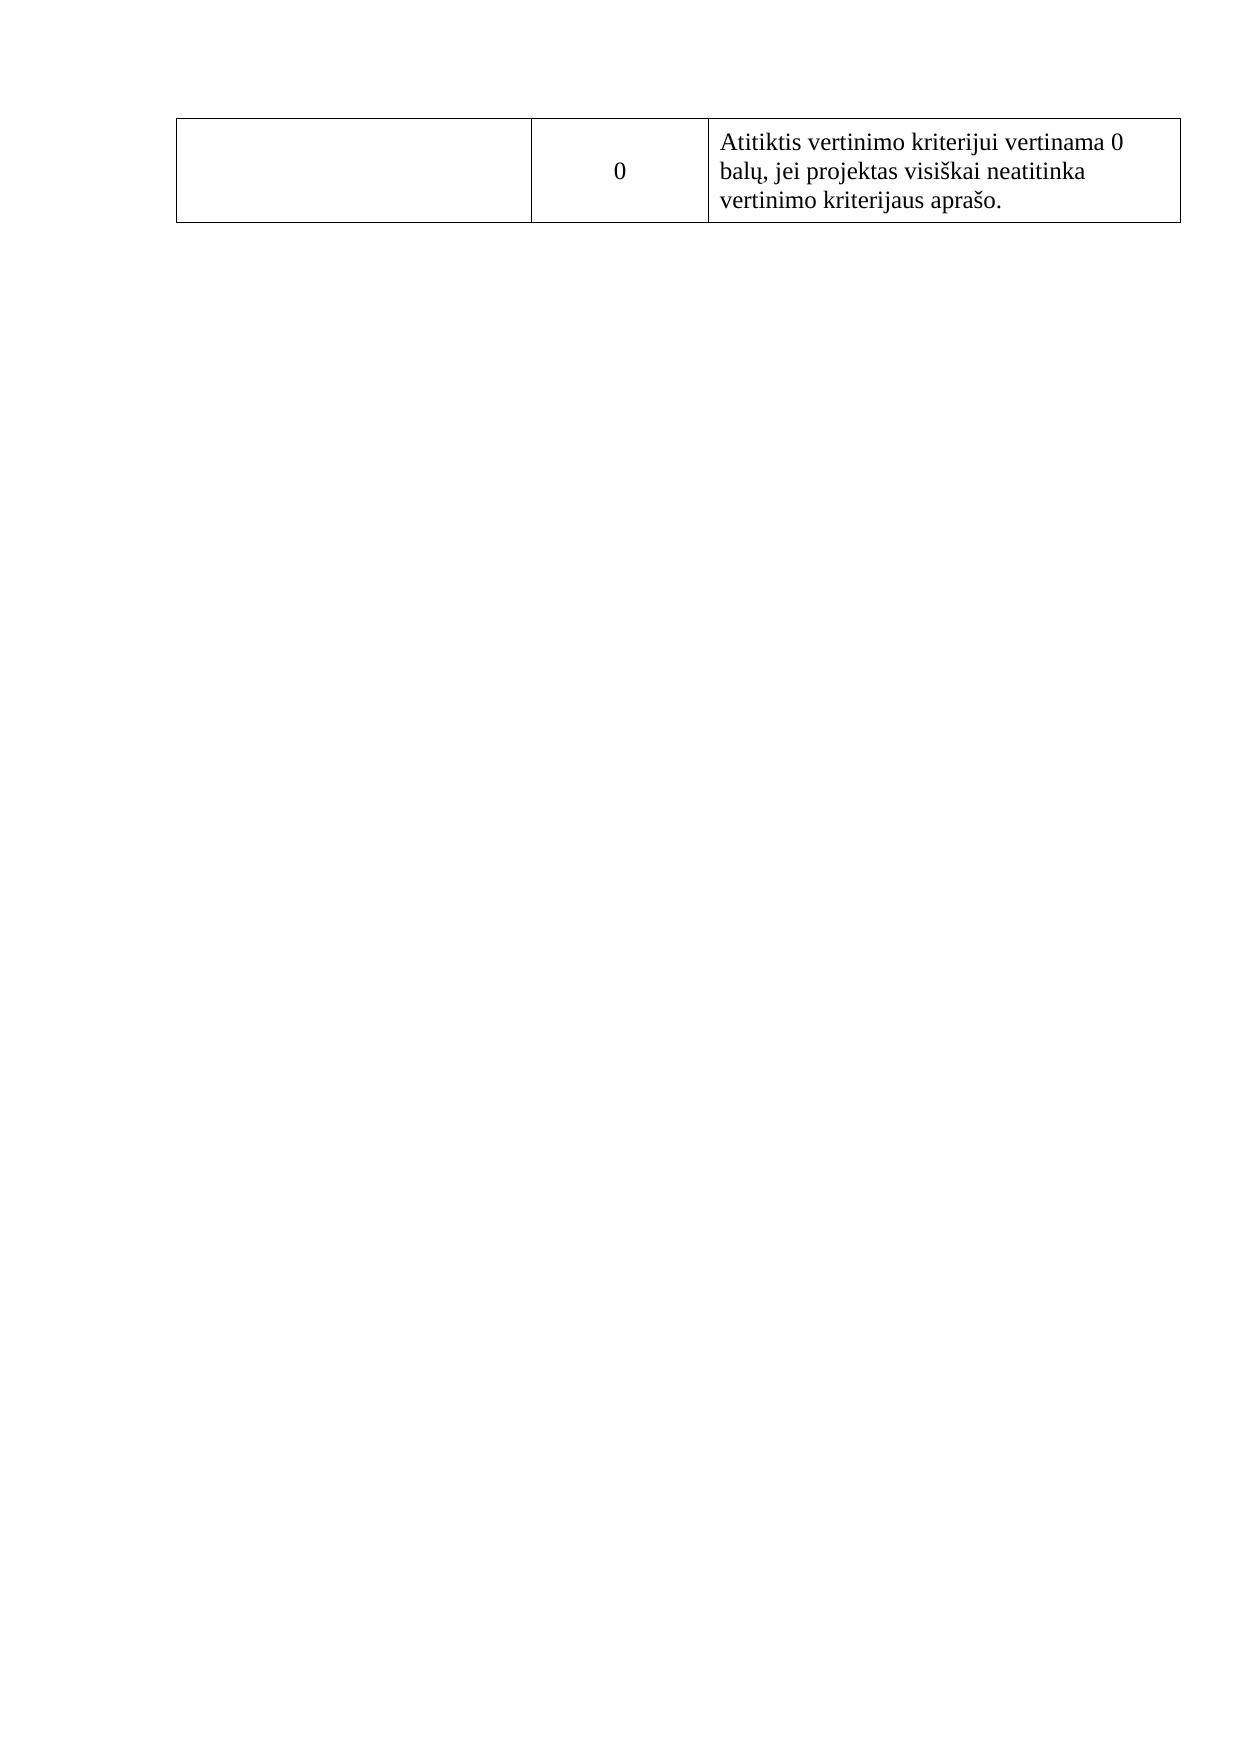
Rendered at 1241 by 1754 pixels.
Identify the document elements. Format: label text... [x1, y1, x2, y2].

table_cell 0 [532, 119, 708, 222]
table_cell Atitiktis vertinimo kriterijui vertinama 0 balų, jei projektas visiškai neatitinka vertinimo kriterijaus aprašo. [709, 119, 1180, 222]
table_cell [177, 119, 531, 222]
